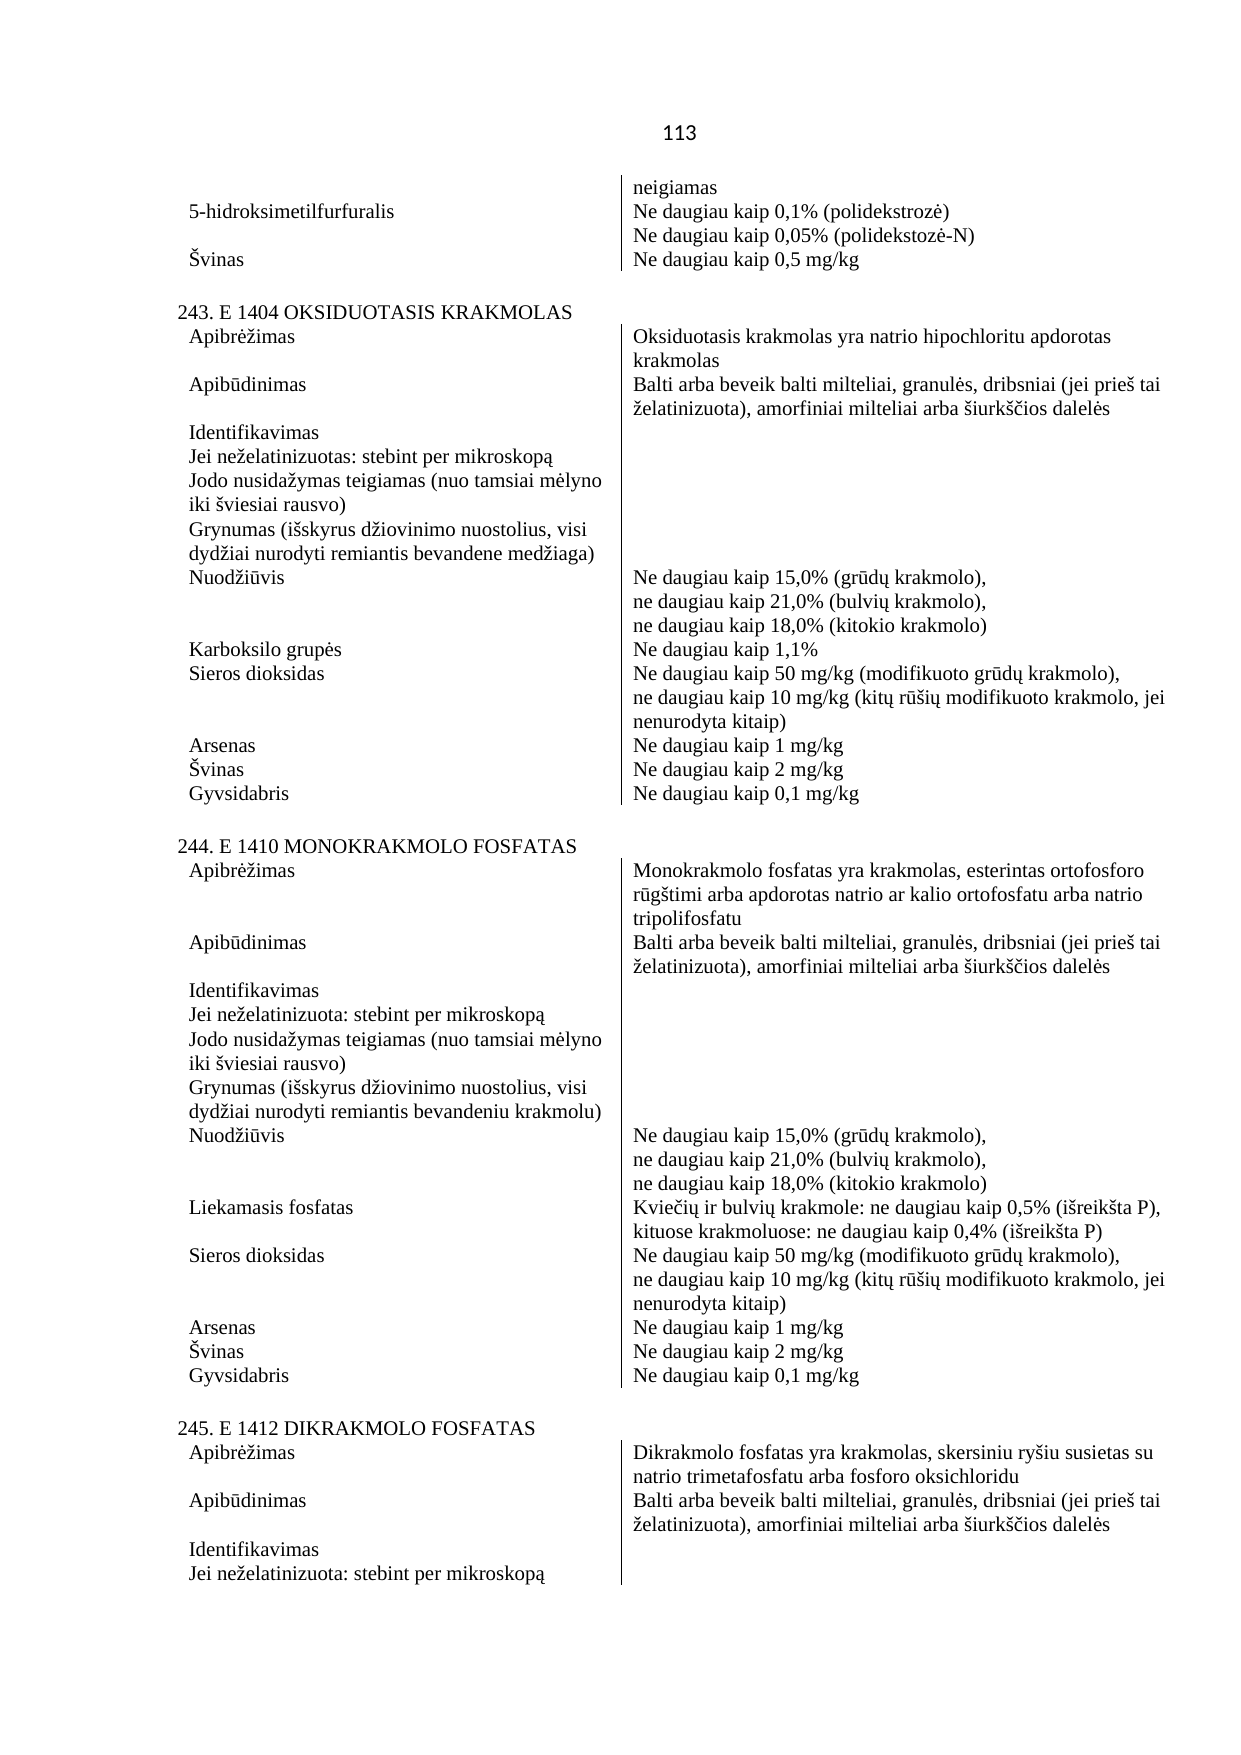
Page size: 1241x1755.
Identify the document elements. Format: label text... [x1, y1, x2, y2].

table_cell [622, 468, 1181, 516]
table_cell [622, 978, 1181, 1002]
table_cell Ne daugiau kaip 1 mg/kg [622, 1315, 1181, 1339]
table_cell Kviečių ir bulvių krakmole: ne daugiau kaip 0,5% (išreikšta P), kituose krakmoluose: ne daugiau kaip 0,4% (išreikšta P) [622, 1195, 1181, 1243]
table_cell Ne daugiau kaip 0,1 mg/kg [622, 781, 1181, 805]
text 245. E 1412 DIKRAKMOLO FOSFATAS [177, 1416, 1181, 1440]
table_cell Identifikavimas [177, 1536, 621, 1561]
table_cell Jei neželatinizuota: stebint per mikroskopą [177, 1561, 621, 1584]
table_header Oksiduotasis krakmolas yra natrio hipochloritu apdorotas krakmolas [622, 324, 1181, 372]
table_cell Sieros dioksidas [177, 1243, 621, 1315]
table_cell [622, 1075, 1181, 1123]
table_cell [622, 420, 1181, 444]
table_cell Arsenas [177, 1315, 621, 1339]
table_cell Apibūdinimas [177, 372, 621, 420]
table_cell Ne daugiau kaip 1 mg/kg [622, 733, 1181, 757]
table_cell Arsenas [177, 733, 621, 757]
table_cell Gyvsidabris [177, 781, 621, 805]
table_cell Švinas [177, 757, 621, 781]
table_cell Identifikavimas [177, 978, 621, 1002]
table_cell Balti arba beveik balti milteliai, granulės, dribsniai (jei prieš tai želatinizuota), amorfiniai milteliai arba šiurkščios dalelės [622, 1488, 1181, 1536]
table_cell Identifikavimas [177, 420, 621, 444]
table_cell Gyvsidabris [177, 1363, 621, 1387]
table_cell Jodo nusidažymas teigiamas (nuo tamsiai mėlyno iki šviesiai rausvo) [177, 1026, 621, 1074]
table_cell [622, 516, 1181, 564]
table_cell neigiamas [622, 175, 1181, 199]
table_cell Ne daugiau kaip 0,5 mg/kg [622, 247, 1181, 271]
table_cell Ne daugiau kaip 50 mg/kg (modifikuoto grūdų krakmolo), ne daugiau kaip 10 mg/kg (kitų rūšių modifikuoto krakmolo, jei nenurodyta kitaip) [622, 1243, 1181, 1315]
table_cell Švinas [177, 247, 621, 271]
table_cell Jodo nusidažymas teigiamas (nuo tamsiai mėlyno iki šviesiai rausvo) [177, 468, 621, 516]
table_cell Balti arba beveik balti milteliai, granulės, dribsniai (jei prieš tai želatinizuota), amorfiniai milteliai arba šiurkščios dalelės [622, 930, 1181, 978]
table_cell Karboksilo grupės [177, 637, 621, 661]
table_cell Sieros dioksidas [177, 661, 621, 733]
table_cell [622, 1026, 1181, 1074]
table_cell Ne daugiau kaip 1,1% [622, 637, 1181, 661]
table_cell Apibūdinimas [177, 930, 621, 978]
text 243. E 1404 OKSIDUOTASIS KRAKMOLAS [177, 300, 1181, 324]
table_cell Ne daugiau kaip 15,0% (grūdų krakmolo), ne daugiau kaip 21,0% (bulvių krakmolo), ne daugiau kaip 18,0% (kitokio krakmolo) [622, 1123, 1181, 1195]
table_header Apibrėžimas [177, 324, 621, 372]
table_cell 5-hidroksimetilfurfuralis [177, 199, 621, 247]
text 244. E 1410 MONOKRAKMOLO FOSFATAS [177, 834, 1181, 858]
table_header Monokrakmolo fosfatas yra krakmolas, esterintas ortofosforo rūgštimi arba apdorotas natrio ar kalio ortofosfatu arba natrio tripolifosfatu [622, 858, 1181, 930]
table_cell Ne daugiau kaip 2 mg/kg [622, 757, 1181, 781]
table_cell Grynumas (išskyrus džiovinimo nuostolius, visi dydžiai nurodyti remiantis bevandeniu krakmolu) [177, 1075, 621, 1123]
table_cell [622, 1561, 1181, 1584]
table_cell Jei neželatinizuotas: stebint per mikroskopą [177, 444, 621, 468]
table_cell Ne daugiau kaip 50 mg/kg (modifikuoto grūdų krakmolo), ne daugiau kaip 10 mg/kg (kitų rūšių modifikuoto krakmolo, jei nenurodyta kitaip) [622, 661, 1181, 733]
table_cell Ne daugiau kaip 15,0% (grūdų krakmolo), ne daugiau kaip 21,0% (bulvių krakmolo), ne daugiau kaip 18,0% (kitokio krakmolo) [622, 565, 1181, 637]
table_cell [622, 1003, 1181, 1026]
table_cell Apibūdinimas [177, 1488, 621, 1536]
table_cell Švinas [177, 1339, 621, 1363]
table_cell Nuodžiūvis [177, 1123, 621, 1195]
table_header Apibrėžimas [177, 858, 621, 930]
table_cell Jei neželatinizuota: stebint per mikroskopą [177, 1003, 621, 1026]
table_cell Nuodžiūvis [177, 565, 621, 637]
table_cell [622, 1536, 1181, 1561]
table_cell Ne daugiau kaip 0,1 mg/kg [622, 1363, 1181, 1387]
table_cell Grynumas (išskyrus džiovinimo nuostolius, visi dydžiai nurodyti remiantis bevandene medžiaga) [177, 516, 621, 564]
table_header Apibrėžimas [177, 1440, 621, 1488]
table_cell [622, 444, 1181, 468]
table_cell Ne daugiau kaip 0,1% (polidekstrozė) Ne daugiau kaip 0,05% (polidekstozė-N) [622, 199, 1181, 247]
table_cell Liekamasis fosfatas [177, 1195, 621, 1243]
table_cell [177, 175, 621, 199]
table_cell Ne daugiau kaip 2 mg/kg [622, 1339, 1181, 1363]
table_cell Balti arba beveik balti milteliai, granulės, dribsniai (jei prieš tai želatinizuota), amorfiniai milteliai arba šiurkščios dalelės [622, 372, 1181, 420]
table_header Dikrakmolo fosfatas yra krakmolas, skersiniu ryšiu susietas su natrio trimetafosfatu arba fosforo oksichloridu [622, 1440, 1181, 1488]
